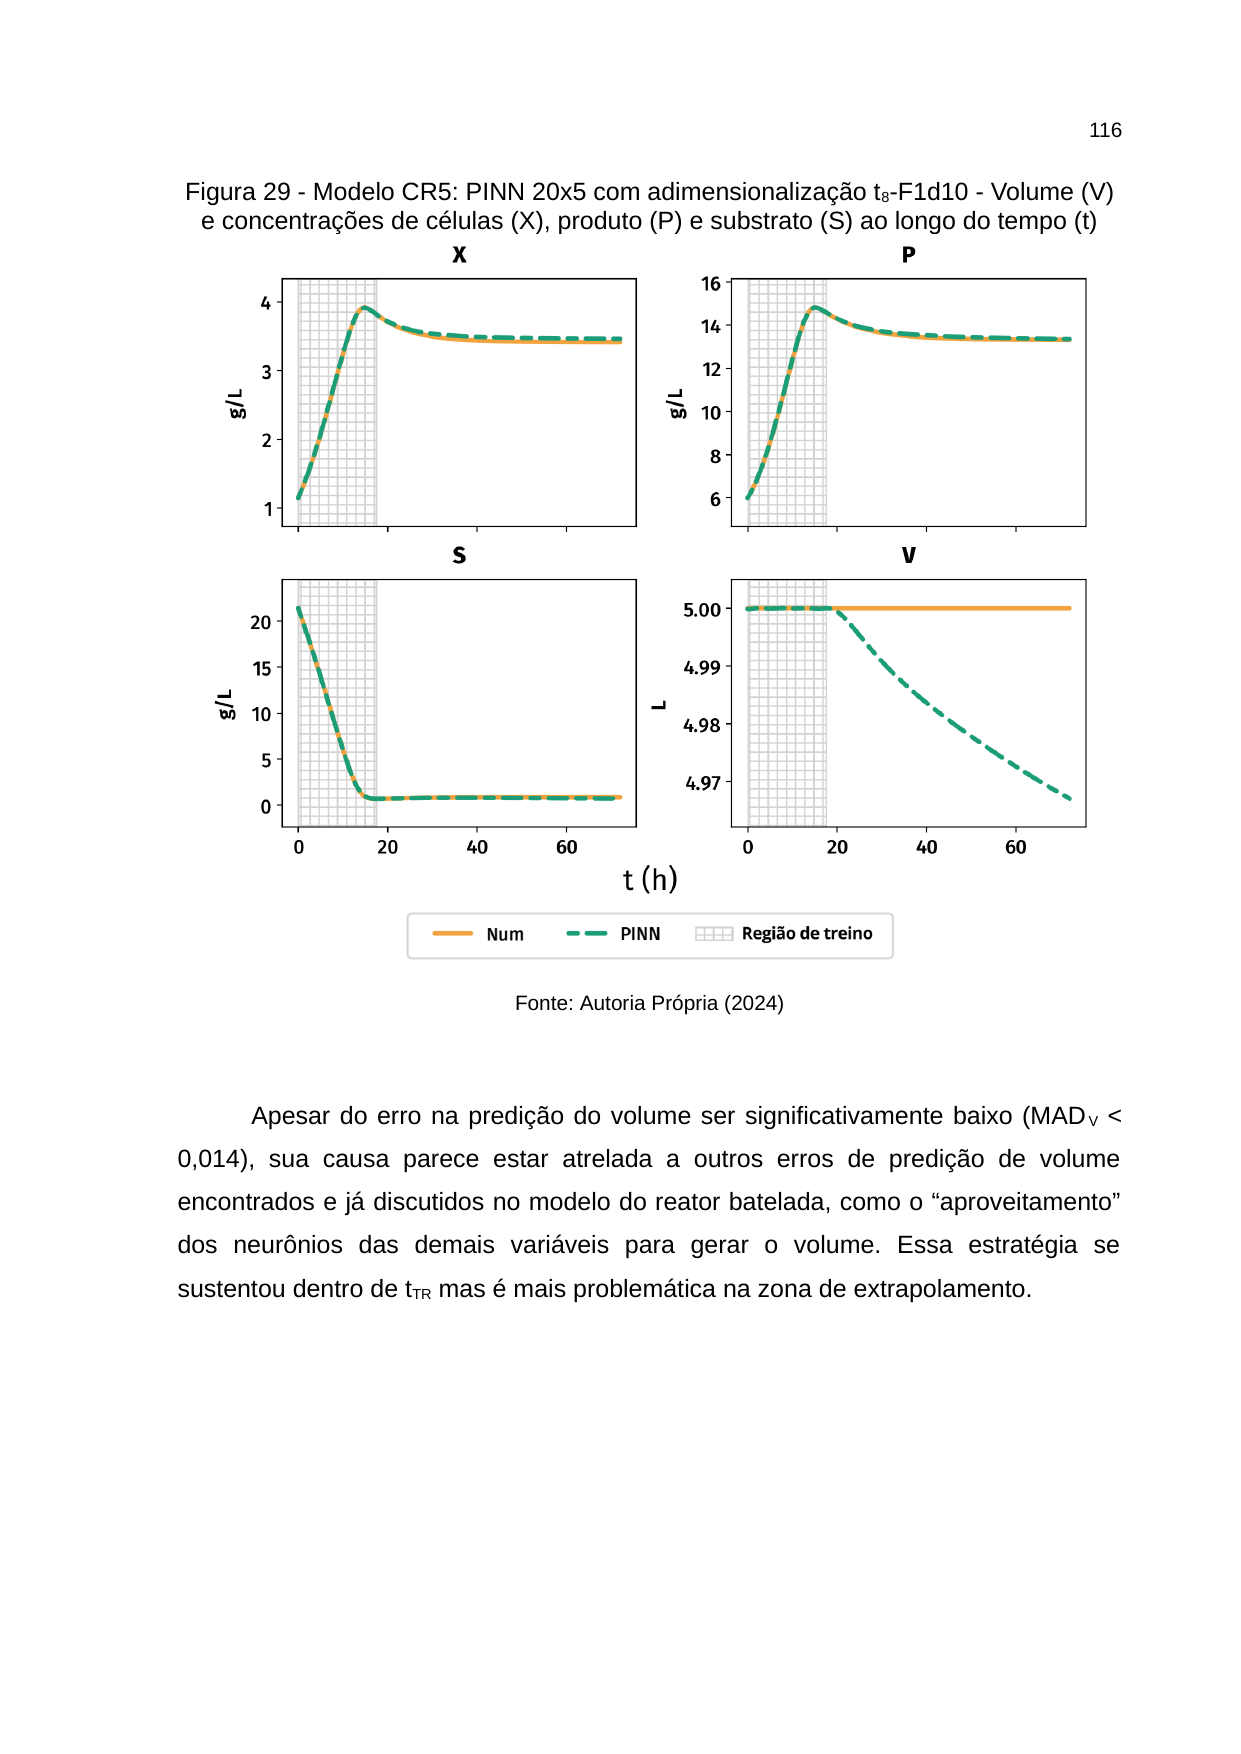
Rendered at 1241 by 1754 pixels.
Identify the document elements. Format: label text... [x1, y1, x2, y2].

text Figura 29 - Modelo CR5: PINN 20x5 com adimensionalização t8-F1d10 - Volume (V) e concentrações de células (X), produto (P) e substrato (S) ao longo do tempo (t) [177, 177, 1122, 234]
text Apesar do erro na predição do volume ser significativamente baixo (MADV < 0,014), sua causa parece estar atrelada a outros erros de predição de volume encontrados e já discutidos no modelo do reator batelada, como o “aproveitamento” dos neurônios das demais variáveis para gerar o volume. Essa estratégia se sustentou dentro de tTR mas é mais problemática na zona de extrapolamento. [177, 1101, 1122, 1302]
picture [177, 234, 1123, 967]
text Fonte: Autoria Própria (2024) [177, 991, 1122, 1015]
